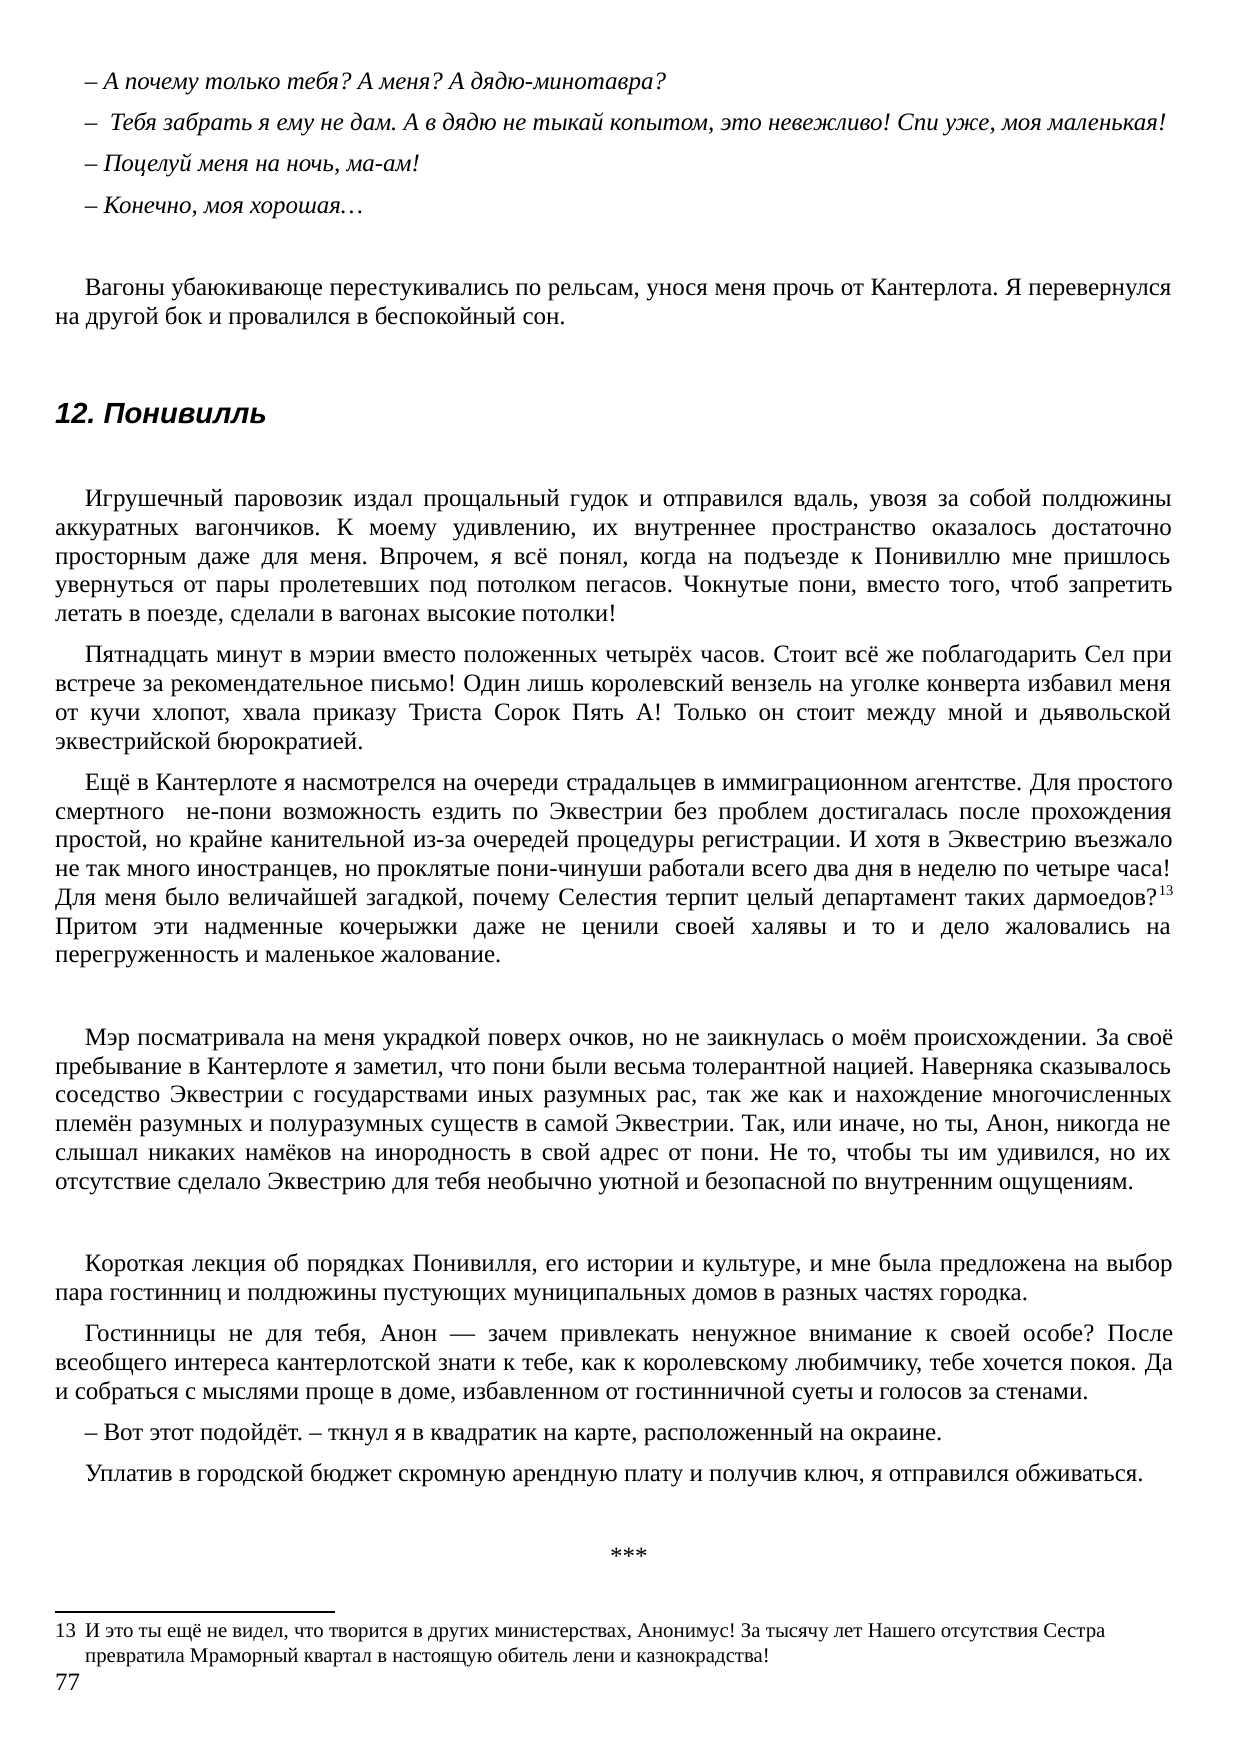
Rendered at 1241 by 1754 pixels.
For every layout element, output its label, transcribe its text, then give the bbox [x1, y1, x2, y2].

text Гостинницы не для тебя, Анон — зачем привлекать ненужное внимание к своей особе? После всеобщего интереса кантерлотской знати к тебе, как к королевскому любимчику, тебе хочется покоя. Да и собраться с мыслями проще в доме, избавленном от гостинничной суеты и голосов за стенами. [55, 1318, 1173, 1404]
text – Тебя забрать я ему не дам. А в дядю не тыкай копытом, это невежливо! Спи уже, моя маленькая! [55, 107, 1173, 136]
text – Конечно, моя хорошая… [55, 190, 1173, 218]
text Пятнадцать минут в мэрии вместо положенных четырёх часов. Стоит всё же поблагодарить Сел при встрече за рекомендательное письмо! Один лишь королевский вензель на уголке конверта избавил меня от кучи хлопот, хвала приказу Триста Сорок Пять А! Только он стоит между мной и дьявольской эквестрийской бюрократией. [55, 639, 1173, 754]
text Ещё в Кантерлоте я насмотрелся на очереди страдальцев в иммиграционном агентстве. Для простого смертного не-пони возможность ездить по Эквестрии без проблем достигалась после прохождения простой, но крайне канительной из-за очередей процедуры регистрации. И хотя в Эквестрию въезжало не так много иностранцев, но проклятые пони-чинуши работали всего два дня в неделю по четыре часа! Для меня было величайшей загадкой, почему Селестия терпит целый департамент таких дармоедов? Притом эти надменные кочерыжки даже не ценили своей халявы и то и дело жаловались на перегруженность и маленькое жалование. [55, 767, 1173, 968]
text Короткая лекция об порядках Понивилля, его истории и культуре, и мне была предложена на выбор пара гостинниц и полдюжины пустующих муниципальных домов в разных частях городка. [55, 1248, 1173, 1306]
text – Поцелуй меня на ночь, ма-ам! [55, 148, 1173, 177]
text *** [55, 1541, 1173, 1569]
text Игрушечный паровозик издал прощальный гудок и отправился вдаль, увозя за собой полдюжины аккуратных вагончиков. К моему удивлению, их внутреннее пространство оказалось достаточно просторным даже для меня. Впрочем, я всё понял, когда на подъезде к Понивиллю мне пришлось увернуться от пары пролетевших под потолком пегасов. Чокнутые пони, вместо того, чтоб запретить летать в поезде, сделали в вагонах высокие потолки! [55, 483, 1173, 627]
text Мэр посматривала на меня украдкой поверх очков, но не заикнулась о моём происхождении. За своё пребывание в Кантерлоте я заметил, что пони были весьма толерантной нацией. Наверняка сказывалось соседство Эквестрии с государствами иных разумных рас, так же как и нахождение многочисленных племён разумных и полуразумных существ в самой Эквестрии. Так, или иначе, но ты, Анон, никогда не слышал никаких намёков на инородность в свой адрес от пони. Не то, чтобы ты им удивился, но их отсутствие сделало Эквестрию для тебя необычно уютной и безопасной по внутренним ощущениям. [55, 1022, 1173, 1194]
text – Вот этот подойдёт. – ткнул я в квадратик на карте, расположенный на окраине. [55, 1417, 1173, 1446]
text Вагоны убаюкивающе перестукивались по рельсам, унося меня прочь от Кантерлота. Я перевернулся на другой бок и провалился в беспокойный сон. [55, 272, 1173, 330]
subtitle 12. Понивилль [55, 396, 1173, 429]
text – А почему только тебя? А меня? А дядю-минотавра? [55, 66, 1173, 95]
text Уплатив в городской бюджет скромную арендную плату и получив ключ, я отправился обживаться. [55, 1458, 1173, 1487]
text И это ты ещё не видел, что творится в других министерствах, Анонимус! За тысячу лет Нашего отсутствия Сестра превратила Мраморный квартал в настоящую обитель лени и казнокрадства! [55, 1618, 1173, 1667]
